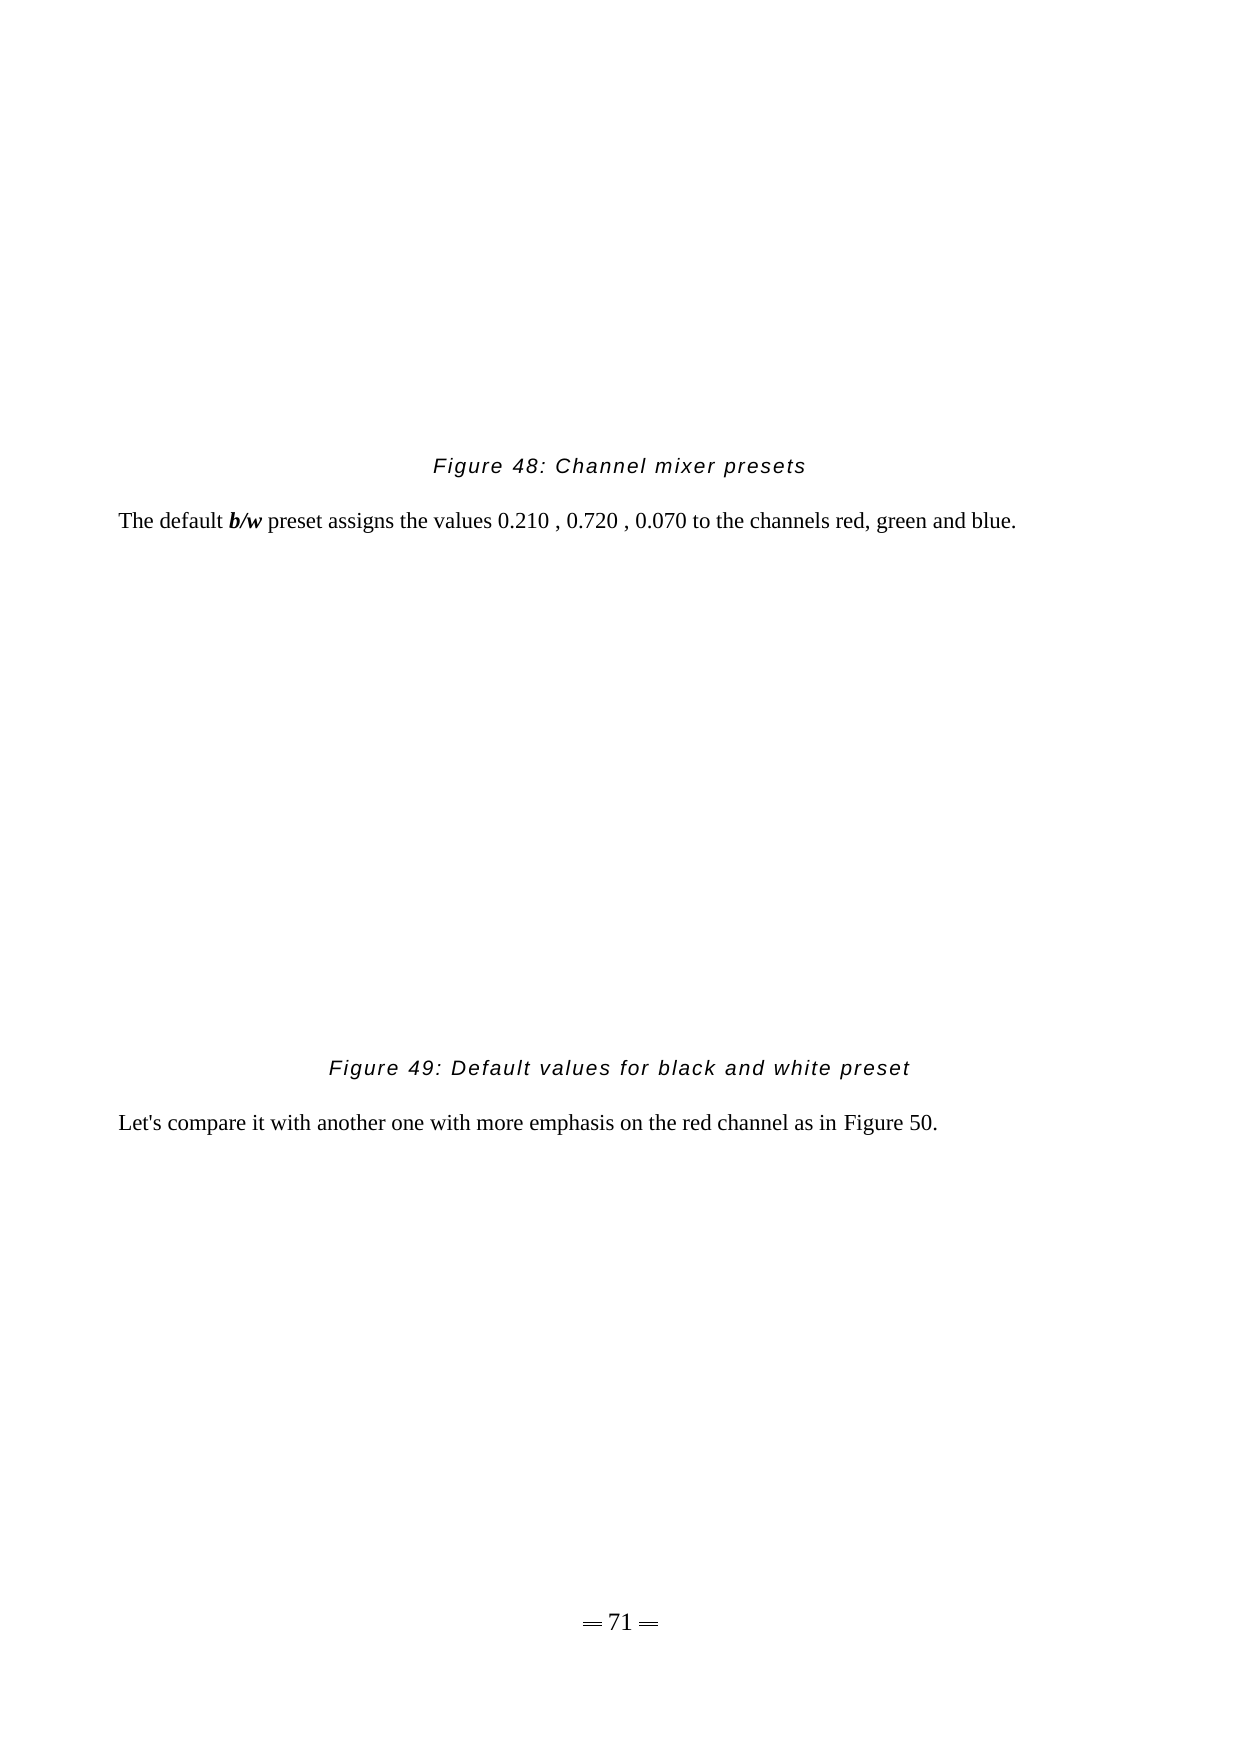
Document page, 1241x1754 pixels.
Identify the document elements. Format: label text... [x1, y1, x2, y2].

text Let's compare it with another one with more emphasis on the red channel as in Figure 50. [118, 546, 1122, 1136]
text The default b/w preset assigns the values 0.210 , 0.720 , 0.070 to the channels red, green and blue. [118, 118, 1122, 533]
text Figure 49: Default values for black and white preset [320, 558, 920, 1080]
text Figure 48: Channel mixer presets [424, 130, 816, 478]
